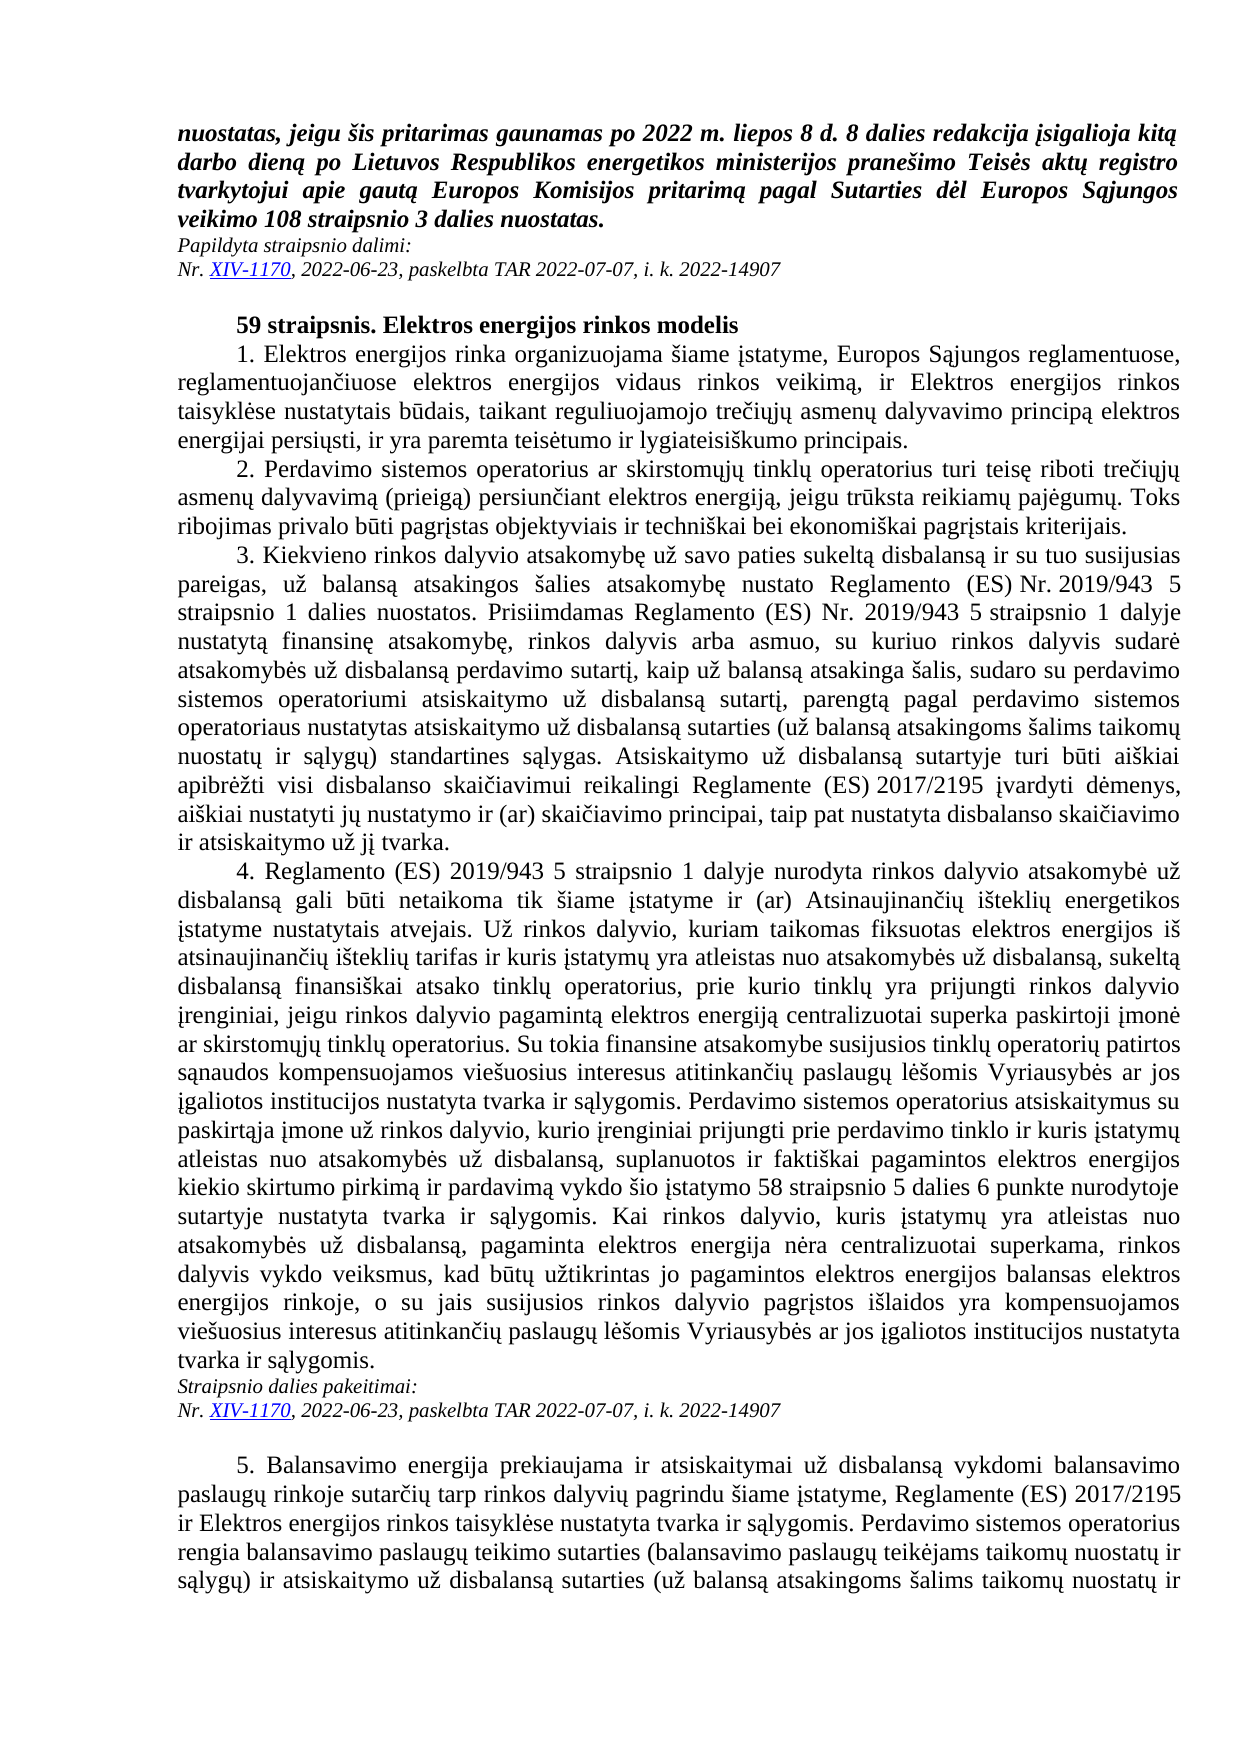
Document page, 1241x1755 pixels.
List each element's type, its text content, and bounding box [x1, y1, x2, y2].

text 59 straipsnis. Elektros energijos rinkos modelis [177, 310, 1181, 339]
text Nr. XIV-1170, 2022-06-23, paskelbta TAR 2022-07-07, i. k. 2022-14907 [177, 1398, 1181, 1422]
text Nr. XIV-1170, 2022-06-23, paskelbta TAR 2022-07-07, i. k. 2022-14907 [177, 257, 1181, 281]
text 3. Kiekvieno rinkos dalyvio atsakomybę už savo paties sukeltą disbalansą ir su tuo susijusias pareigas, už balansą atsakingos šalies atsakomybę nustato Reglamento (ES) Nr. 2019/943 5 straipsnio 1 dalies nuostatos. Prisiimdamas Reglamento (ES) Nr. 2019/943 5 straipsnio 1 dalyje nustatytą finansinę atsakomybę, rinkos dalyvis arba asmuo, su kuriuo rinkos dalyvis sudarė atsakomybės už disbalansą perdavimo sutartį, kaip už balansą atsakinga šalis, sudaro su perdavimo sistemos operatoriumi atsiskaitymo už disbalansą sutartį, parengtą pagal perdavimo sistemos operatoriaus nustatytas atsiskaitymo už disbalansą sutarties (už balansą atsakingoms šalims taikomų nuostatų ir sąlygų) standartines sąlygas. Atsiskaitymo už disbalansą sutartyje turi būti aiškiai apibrėžti visi disbalanso skaičiavimui reikalingi Reglamente (ES) 2017/2195 įvardyti dėmenys, aiškiai nustatyti jų nustatymo ir (ar) skaičiavimo principai, taip pat nustatyta disbalanso skaičiavimo ir atsiskaitymo už jį tvarka. [177, 540, 1181, 856]
text 1. Elektros energijos rinka organizuojama šiame įstatyme, Europos Sąjungos reglamentuose, reglamentuojančiuose elektros energijos vidaus rinkos veikimą, ir Elektros energijos rinkos taisyklėse nustatytais būdais, taikant reguliuojamojo trečiųjų asmenų dalyvavimo principą elektros energijai persiųsti, ir yra paremta teisėtumo ir lygiateisiškumo principais. [177, 339, 1181, 454]
text 2. Perdavimo sistemos operatorius ar skirstomųjų tinklų operatorius turi teisę riboti trečiųjų asmenų dalyvavimą (prieigą) persiunčiant elektros energiją, jeigu trūksta reikiamų pajėgumų. Toks ribojimas privalo būti pagrįstas objektyviais ir techniškai bei ekonomiškai pagrįstais kriterijais. [177, 454, 1181, 540]
text 5. Balansavimo energija prekiaujama ir atsiskaitymai už disbalansą vykdomi balansavimo paslaugų rinkoje sutarčių tarp rinkos dalyvių pagrindu šiame įstatyme, Reglamente (ES) 2017/2195 ir Elektros energijos rinkos taisyklėse nustatyta tvarka ir sąlygomis. Perdavimo sistemos operatorius rengia balansavimo paslaugų teikimo sutarties (balansavimo paslaugų teikėjams taikomų nuostatų ir sąlygų) ir atsiskaitymo už disbalansą sutarties (už balansą atsakingoms šalims taikomų nuostatų ir [177, 1451, 1181, 1594]
text Straipsnio dalies pakeitimai: [177, 1374, 1181, 1398]
text 4. Reglamento (ES) 2019/943 5 straipsnio 1 dalyje nurodyta rinkos dalyvio atsakomybė už disbalansą gali būti netaikoma tik šiame įstatyme ir (ar) Atsinaujinančių išteklių energetikos įstatyme nustatytais atvejais. Už rinkos dalyvio, kuriam taikomas fiksuotas elektros energijos iš atsinaujinančių išteklių tarifas ir kuris įstatymų yra atleistas nuo atsakomybės už disbalansą, sukeltą disbalansą finansiškai atsako tinklų operatorius, prie kurio tinklų yra prijungti rinkos dalyvio įrenginiai, jeigu rinkos dalyvio pagamintą elektros energiją centralizuotai superka paskirtoji įmonė ar skirstomųjų tinklų operatorius. Su tokia finansine atsakomybe susijusios tinklų operatorių patirtos sąnaudos kompensuojamos viešuosius interesus atitinkančių paslaugų lėšomis Vyriausybės ar jos įgaliotos institucijos nustatyta tvarka ir sąlygomis. Perdavimo sistemos operatorius atsiskaitymus su paskirtąja įmone už rinkos dalyvio, kurio įrenginiai prijungti prie perdavimo tinklo ir kuris įstatymų atleistas nuo atsakomybės už disbalansą, suplanuotos ir faktiškai pagamintos elektros energijos kiekio skirtumo pirkimą ir pardavimą vykdo šio įstatymo 58 straipsnio 5 dalies 6 punkte nurodytoje sutartyje nustatyta tvarka ir sąlygomis. Kai rinkos dalyvio, kuris įstatymų yra atleistas nuo atsakomybės už disbalansą, pagaminta elektros energija nėra centralizuotai superkama, rinkos dalyvis vykdo veiksmus, kad būtų užtikrintas jo pagamintos elektros energijos balansas elektros energijos rinkoje, o su jais susijusios rinkos dalyvio pagrįstos išlaidos yra kompensuojamos viešuosius interesus atitinkančių paslaugų lėšomis Vyriausybės ar jos įgaliotos institucijos nustatyta tvarka ir sąlygomis. [177, 856, 1181, 1374]
text nuostatas, jeigu šis pritarimas gaunamas po 2022 m. liepos 8 d. 8 dalies redakcija įsigalioja kitą darbo dieną po Lietuvos Respublikos energetikos ministerijos pranešimo Teisės aktų registro tvarkytojui apie gautą Europos Komisijos pritarimą pagal Sutarties dėl Europos Sąjungos veikimo 108 straipsnio 3 dalies nuostatas. [177, 118, 1181, 233]
text Papildyta straipsnio dalimi: [177, 233, 1181, 257]
